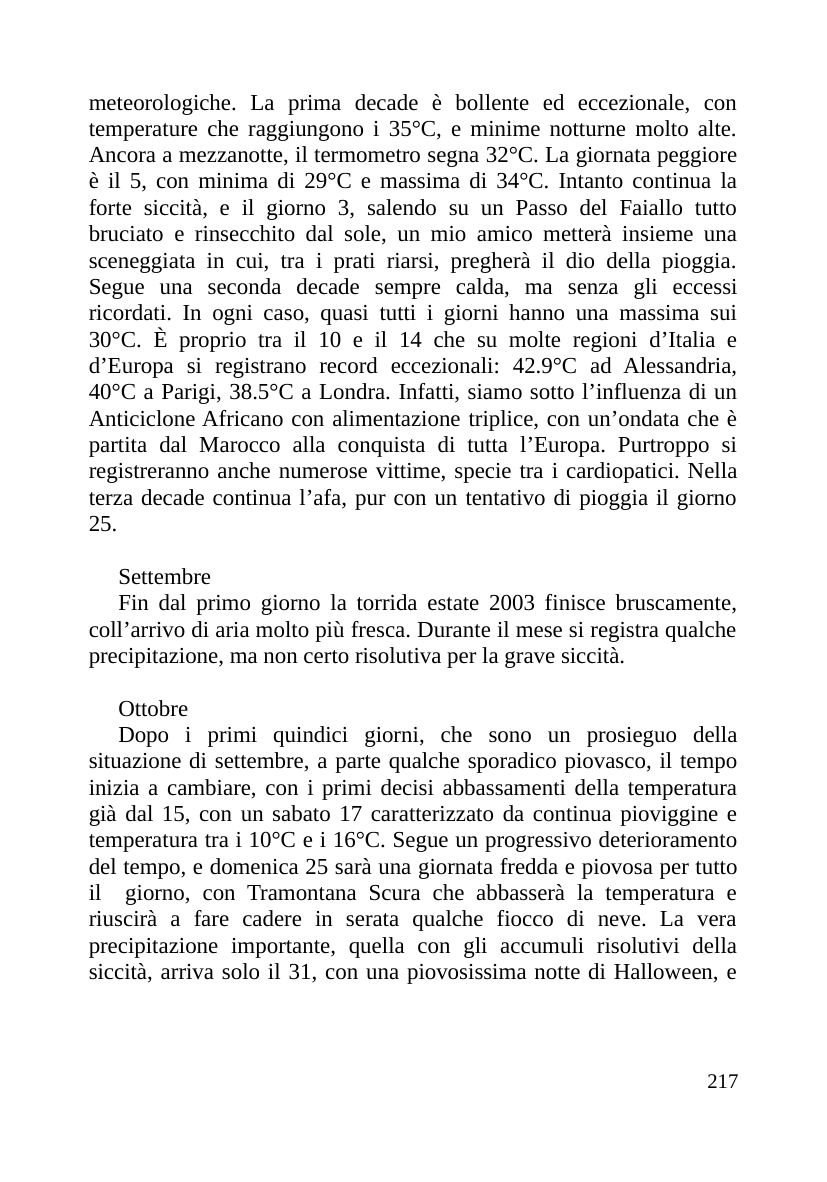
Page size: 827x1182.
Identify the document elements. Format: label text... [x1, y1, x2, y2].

text Ottobre [88, 695, 738, 721]
text Fin dal primo giorno la torrida estate 2003 finisce bruscamente, coll’arrivo di aria molto più fresca. Durante il mese si registra qualche precipitazione, ma non certo risolutiva per la grave siccità. [88, 589, 738, 668]
text Settembre [88, 563, 738, 589]
text meteorologiche. La prima decade è bollente ed eccezionale, con temperature che raggiungono i 35°C, e minime notturne molto alte. Ancora a mezzanotte, il termometro segna 32°C. La giornata peggiore è il 5, con minima di 29°C e massima di 34°C. Intanto continua la forte siccità, e il giorno 3, salendo su un Passo del Faiallo tutto bruciato e rinsecchito dal sole, un mio amico metterà insieme una sceneggiata in cui, tra i prati riarsi, pregherà il dio della pioggia. Segue una seconda decade sempre calda, ma senza gli eccessi ricordati. In ogni caso, quasi tutti i giorni hanno una massima sui 30°C. è proprio tra il 10 e il 14 che su molte regioni d’Italia e d’Europa si registrano record eccezionali: 42.9°C ad Alessandria, 40°C a Parigi, 38.5°C a Londra. Infatti, siamo sotto l’influenza di un Anticiclone Africano con alimentazione triplice, con un’ondata che è partita dal Marocco alla conquista di tutta l’Europa. Purtroppo si registreranno anche numerose vittime, specie tra i cardiopatici. Nella terza decade continua l’afa, pur con un tentativo di pioggia il giorno 25. [88, 88, 738, 537]
text Dopo i primi quindici giorni, che sono un prosieguo della situazione di settembre, a parte qualche sporadico piovasco, il tempo inizia a cambiare, con i primi decisi abbassamenti della temperatura già dal 15, con un sabato 17 caratterizzato da continua pioviggine e temperatura tra i 10°C e i 16°C. Segue un progressivo deterioramento del tempo, e domenica 25 sarà una giornata fredda e piovosa per tutto il giorno, con Tramontana Scura che abbasserà la temperatura e riuscirà a fare cadere in serata qualche fiocco di neve. La vera precipitazione importante, quella con gli accumuli risolutivi della siccità, arriva solo il 31, con una piovosissima notte di Halloween, e [88, 721, 738, 984]
